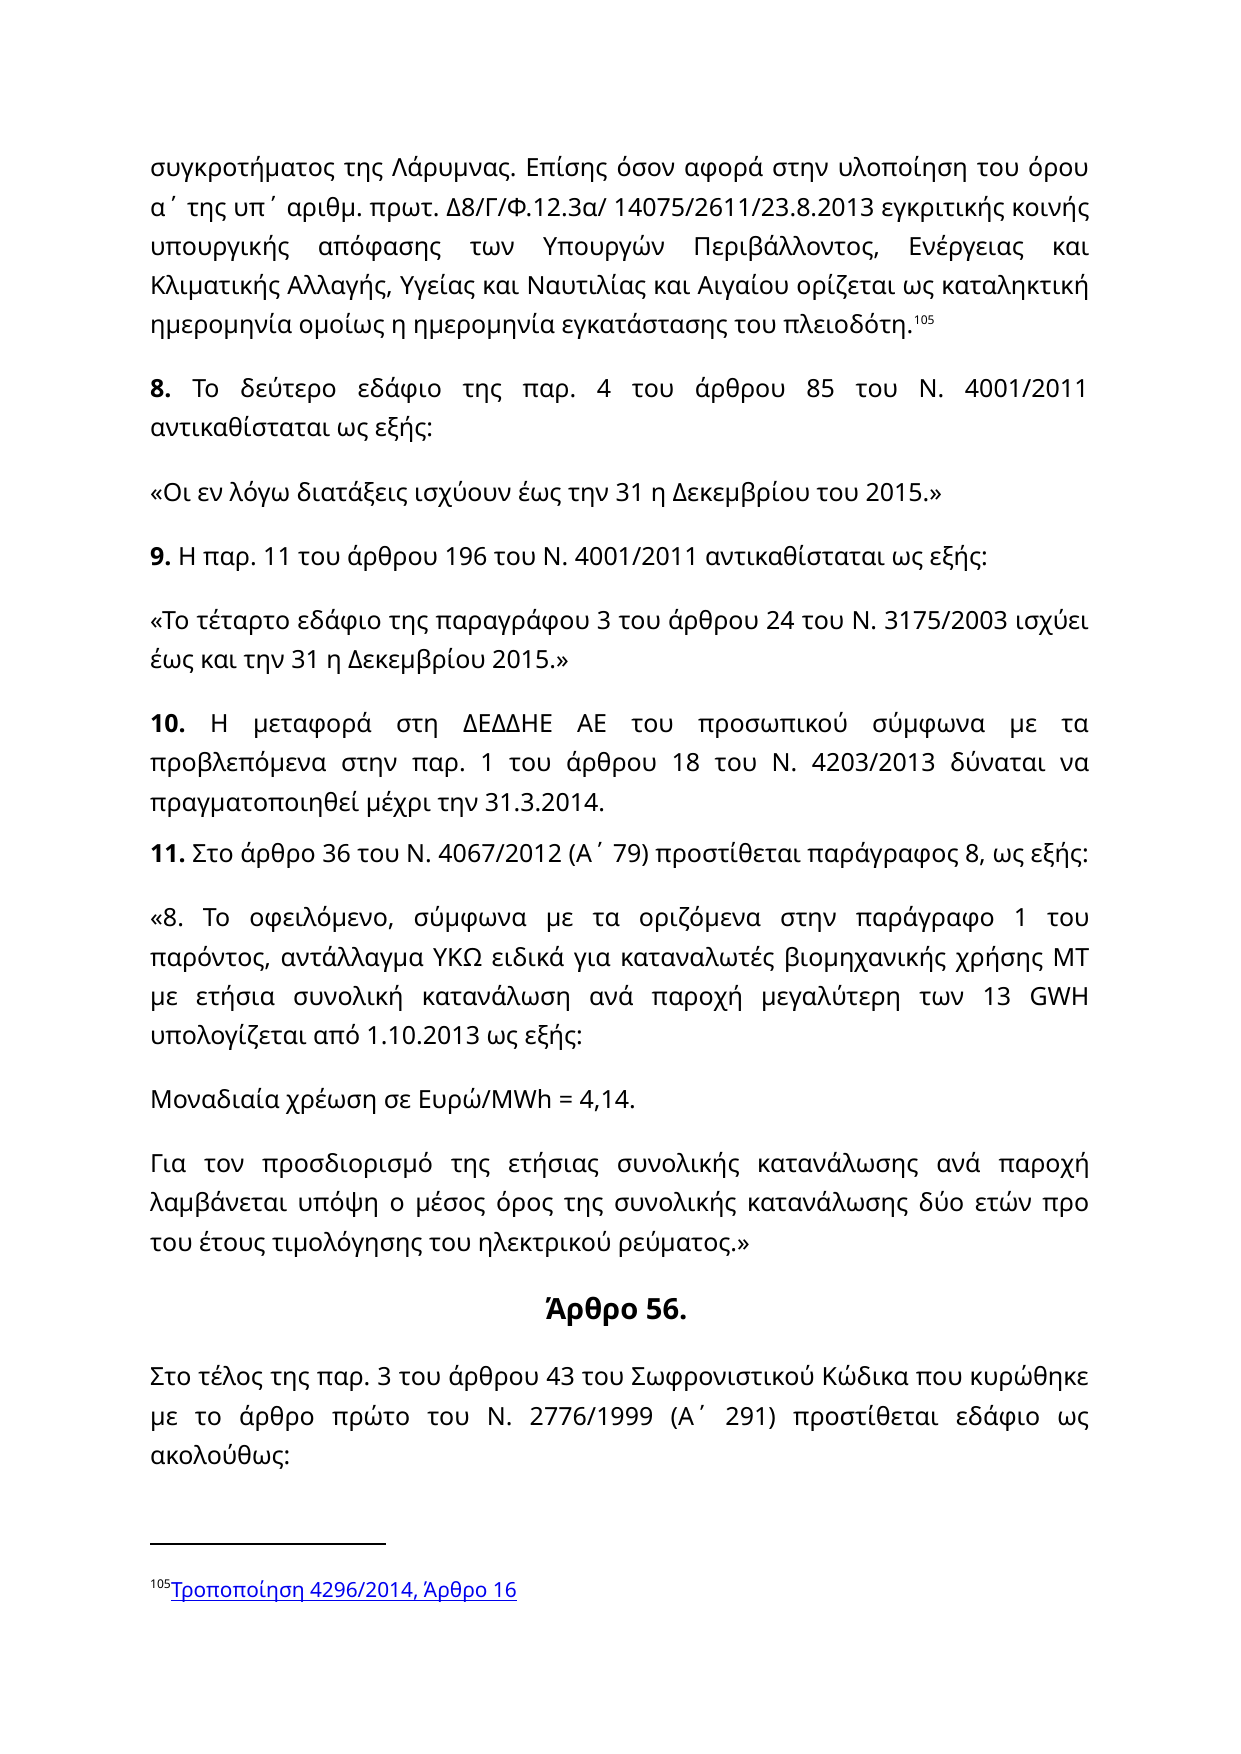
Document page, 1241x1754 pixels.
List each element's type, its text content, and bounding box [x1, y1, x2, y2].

text Για τον προσδιορισμό της ετήσιας συνολικής κατανάλωσης ανά παροχή λαμβάνεται υπόψη ο μέσος όρος της συνολικής κατανάλωσης δύο ετών προ του έτους τιμολόγησης του ηλεκτρικού ρεύματος.» [150, 1146, 1090, 1258]
text Μοναδιαία χρέωση σε Ευρώ/MWh = 4,14. [150, 1082, 1090, 1116]
text συγκροτήματος της Λάρυμνας. Επίσης όσον αφορά στην υλοποίηση του όρου α΄ της υπ΄ αριθμ. πρωτ. Δ8/Γ/Φ.12.3α/ 14075/2611/23.8.2013 εγκριτικής κοινής υπουργικής απόφασης των Υπουργών Περιβάλλοντος, Ενέργειας και Κλιματικής Αλλαγής, Υγείας και Ναυτιλίας και Αιγαίου ορίζεται ως καταληκτική ημερομηνία ομοίως η ημερομηνία εγκατάστασης του πλειοδότη. [150, 150, 1090, 341]
text Τροποποίηση 4296/2014, Άρθρο 16 [150, 1576, 1090, 1604]
text Στο τέλος της παρ. 3 του άρθρου 43 του Σωφρονιστικού Κώδικα που κυρώθηκε με το άρθρο πρώτο του Ν. 2776/1999 (Α΄ 291) προστίθεται εδάφιο ως ακολούθως: [150, 1359, 1090, 1471]
text 10. Η μεταφορά στη ΔΕΔΔΗΕ ΑΕ του προσωπικού σύμφωνα με τα προβλεπόμενα στην παρ. 1 του άρθρου 18 του Ν. 4203/2013 δύναται να πραγματοποιηθεί μέχρι την 31.3.2014. [150, 706, 1090, 818]
text 9. Η παρ. 11 του άρθρου 196 του Ν. 4001/2011 αντικαθίσταται ως εξής: [150, 538, 1090, 572]
text «Οι εν λόγω διατάξεις ισχύουν έως την 31 η Δεκεμβρίου του 2015.» [150, 474, 1090, 508]
subtitle Άρθρο 56. [150, 1288, 1090, 1328]
text «8. Το οφειλόμενο, σύμφωνα με τα οριζόμενα στην παράγραφο 1 του παρόντος, αντάλλαγμα ΥΚΩ ειδικά για καταναλωτές βιομηχανικής χρήσης ΜΤ με ετήσια συνολική κατανάλωση ανά παροχή μεγαλύτερη των 13 GWH υπολογίζεται από 1.10.2013 ως εξής: [150, 900, 1090, 1052]
text 8. Το δεύτερο εδάφιο της παρ. 4 του άρθρου 85 του Ν. 4001/2011 αντικαθίσταται ως εξής: [150, 371, 1090, 444]
text 11. Στο άρθρο 36 του Ν. 4067/2012 (Α΄ 79) προστίθεται παράγραφος 8, ως εξής: [150, 836, 1090, 870]
text «Το τέταρτο εδάφιο της παραγράφου 3 του άρθρου 24 του Ν. 3175/2003 ισχύει έως και την 31 η Δεκεμβρίου 2015.» [150, 602, 1090, 676]
